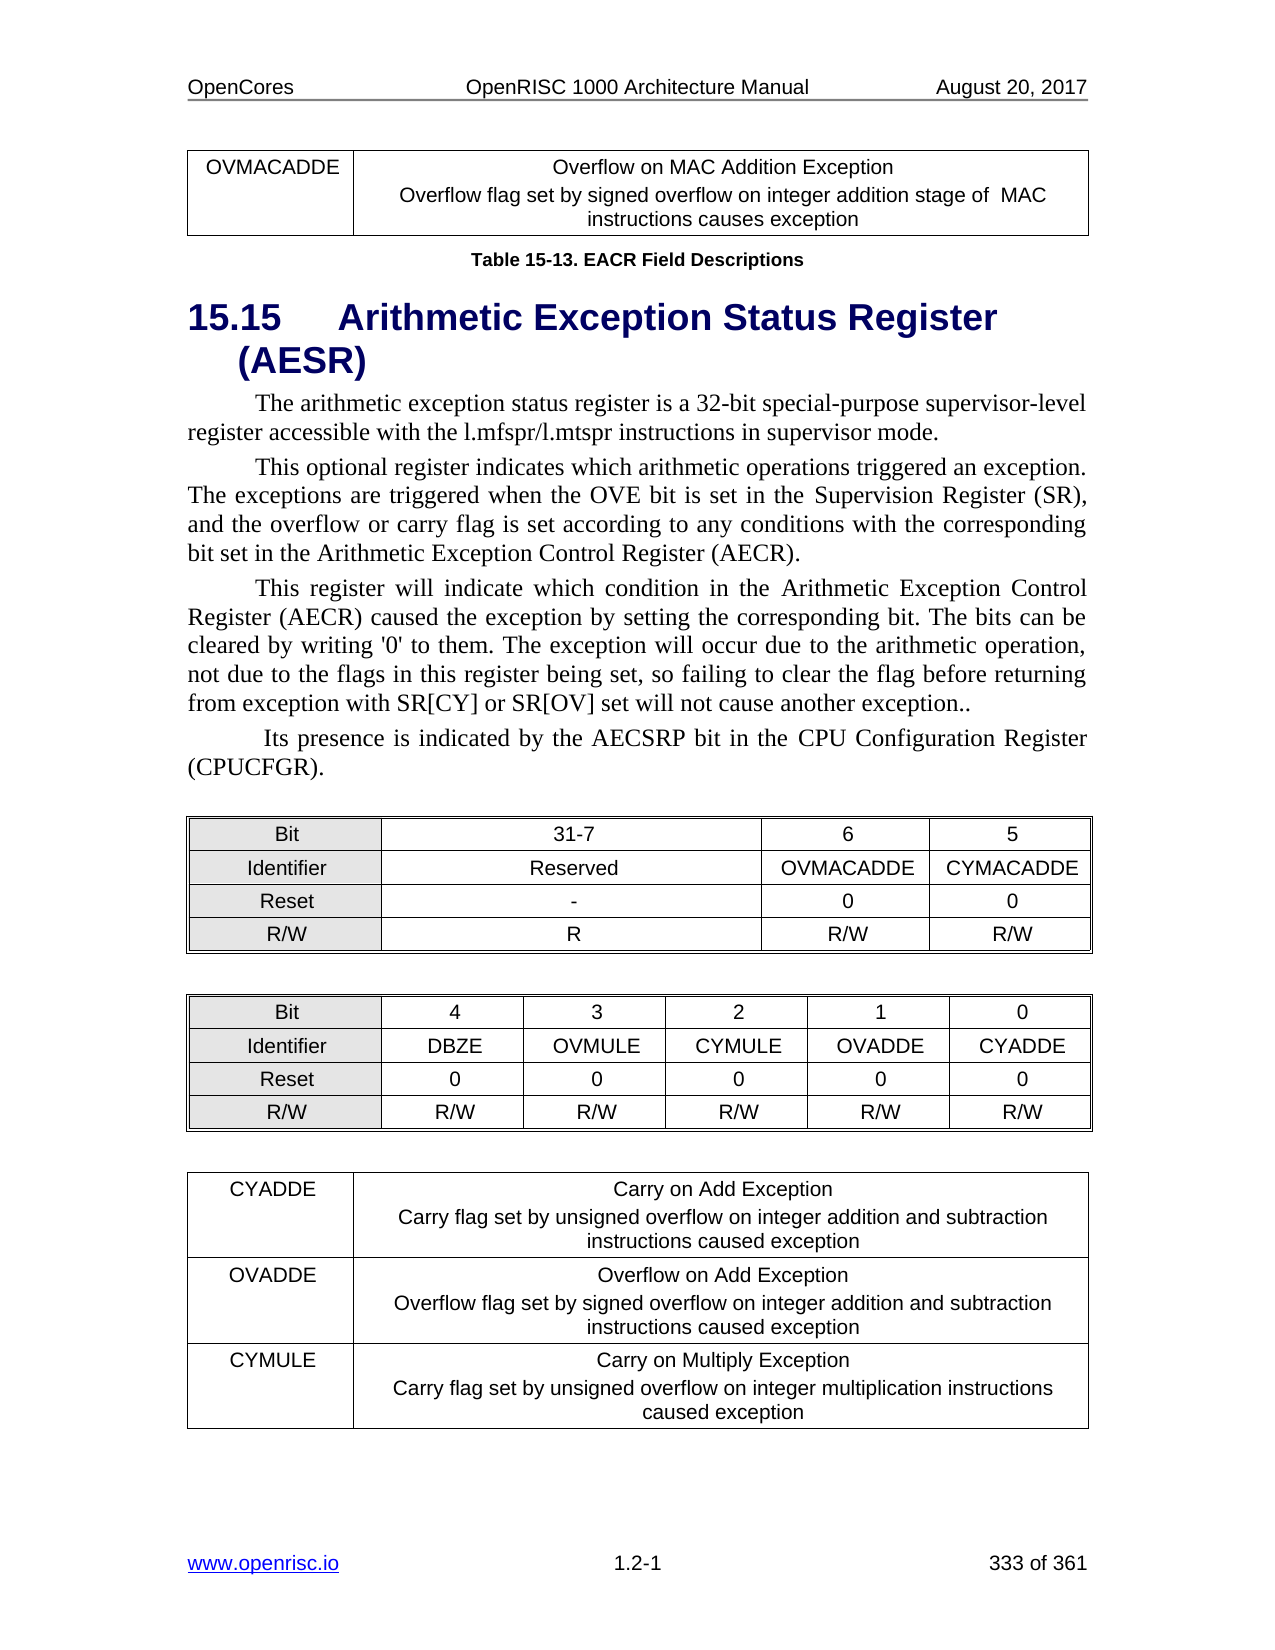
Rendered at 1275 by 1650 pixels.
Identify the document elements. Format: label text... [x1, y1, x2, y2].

table_cell R/W [762, 918, 929, 950]
table_cell OVADDE [188, 1258, 353, 1343]
table_header 31-7 [382, 819, 761, 850]
text This register will indicate which condition in the Arithmetic Exception Control Register (AECR) caused the exception by setting the corresponding bit. The bits can be cleared by writing '0' to them. The exception will occur due to the arithmetic operation, not due to the flags in this register being set, so failing to clear the flag before returning from exception with SR[CY] or SR[OV] set will not cause another exception.. [187, 573, 1087, 717]
table_cell Carry on Multiply Exception Carry flag set by unsigned overflow on integer multiplication instructions caused exception [354, 1344, 1088, 1428]
table_cell R/W [930, 918, 1090, 950]
table_header 4 [382, 997, 523, 1028]
table_cell 0 [666, 1063, 807, 1095]
table_cell R [382, 918, 761, 950]
table_cell OVADDE [808, 1029, 949, 1062]
table_cell 0 [524, 1063, 665, 1095]
table_header 1 [808, 997, 949, 1028]
text Its presence is indicated by the AECSRP bit in the CPU Configuration Register (CPUCFGR). [187, 723, 1087, 781]
table_cell Overflow on MAC Addition Exception Overflow flag set by signed overflow on integer addition stage of MAC instructions causes exception [354, 151, 1088, 235]
table_cell OVMULE [524, 1029, 665, 1062]
table_cell 0 [950, 1063, 1090, 1095]
text This optional register indicates which arithmetic operations triggered an exception. The exceptions are triggered when the OVE bit is set in the Supervision Register (SR), and the overflow or carry flag is set according to any conditions with the corresponding bit set in the Arithmetic Exception Control Register (AECR). [187, 452, 1087, 567]
table_cell OVMACADDE [762, 851, 929, 883]
table_cell R/W [666, 1096, 807, 1128]
table_cell Reserved [382, 851, 761, 883]
table_cell R/W [190, 918, 381, 950]
table_header Carry on Add Exception Carry flag set by unsigned overflow on integer addition and subtraction instructions caused exception [354, 1173, 1088, 1257]
table_header 0 [950, 997, 1090, 1028]
table_cell - [382, 885, 761, 917]
text Table 15-13. EACR Field Descriptions [187, 249, 1087, 271]
table_cell OVMACADDE [188, 151, 353, 235]
table_cell R/W [808, 1096, 949, 1128]
table_cell R/W [190, 1096, 381, 1128]
table_header 2 [666, 997, 807, 1028]
table_header Bit [190, 997, 381, 1028]
table_cell R/W [524, 1096, 665, 1128]
table_cell DBZE [382, 1029, 523, 1062]
table_cell 0 [808, 1063, 949, 1095]
table_header CYADDE [188, 1173, 353, 1257]
table_header Bit [190, 819, 381, 850]
table_cell R/W [950, 1096, 1090, 1128]
table_cell Identifier [190, 1029, 381, 1062]
text The arithmetic exception status register is a 32-bit special-purpose supervisor-level register accessible with the l.mfspr/l.mtspr instructions in supervisor mode. [187, 388, 1087, 446]
table_cell Reset [190, 1063, 381, 1095]
subtitle Arithmetic Exception Status Register (AESR) [187, 296, 1087, 382]
table_header 6 [762, 819, 929, 850]
table_header 3 [524, 997, 665, 1028]
table_cell CYMACADDE [930, 851, 1090, 883]
table_cell CYMULE [188, 1344, 353, 1428]
table_cell CYMULE [666, 1029, 807, 1062]
table_cell CYADDE [950, 1029, 1090, 1062]
table_cell R/W [382, 1096, 523, 1128]
table_header 5 [930, 819, 1090, 850]
table_cell 0 [762, 885, 929, 917]
table_cell 0 [930, 885, 1090, 917]
table_cell Overflow on Add Exception Overflow flag set by signed overflow on integer addition and subtraction instructions caused exception [354, 1258, 1088, 1343]
table_cell 0 [382, 1063, 523, 1095]
table_cell Identifier [190, 851, 381, 883]
table_cell Reset [190, 885, 381, 917]
